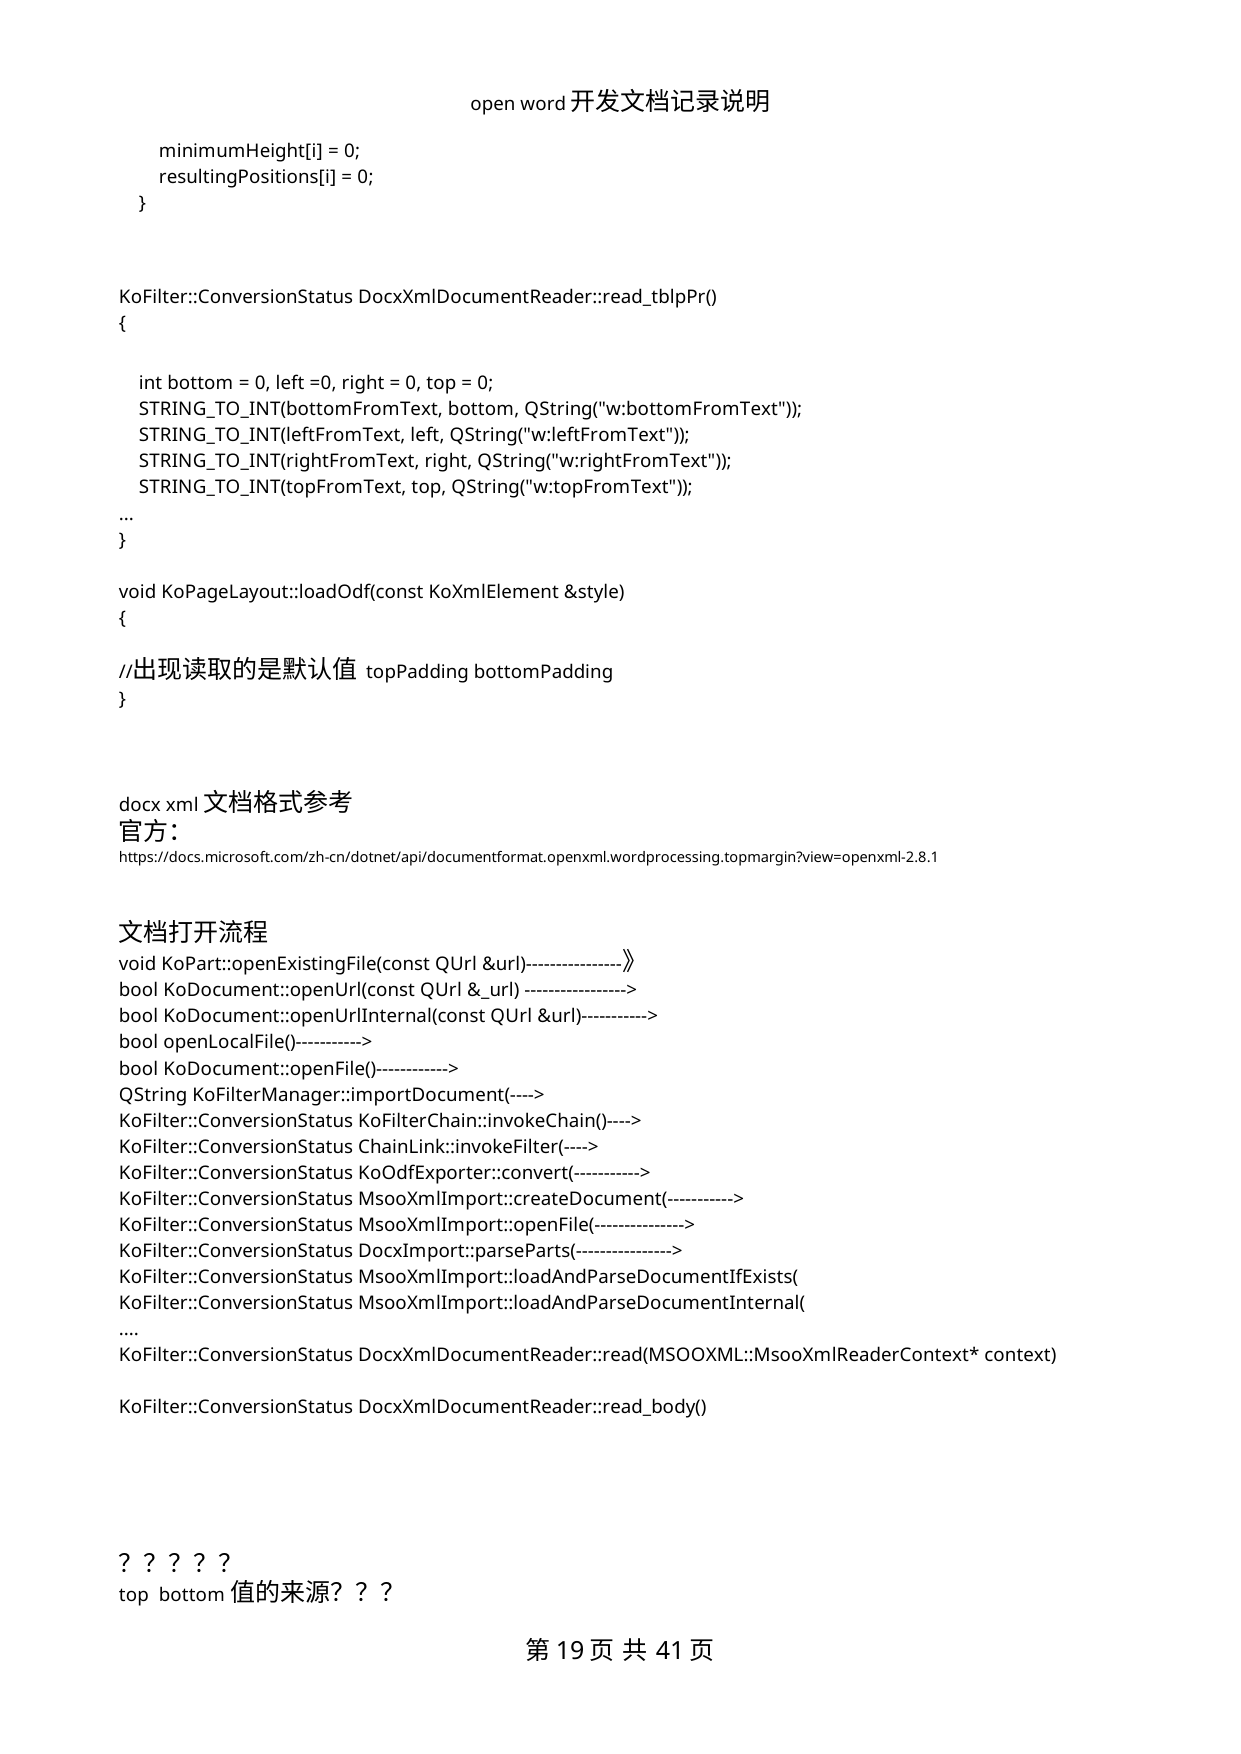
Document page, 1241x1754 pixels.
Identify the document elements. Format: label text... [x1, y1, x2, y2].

text { [119, 309, 1121, 335]
text //出现读取的是默认值 topPadding bottomPadding [119, 656, 1121, 685]
text KoFilter::ConversionStatus MsooXmlImport::openFile(---------------> [119, 1211, 1121, 1237]
text void KoPageLayout::loadOdf(const KoXmlElement &style) [119, 578, 1121, 604]
text KoFilter::ConversionStatus DocxImport::parseParts(----------------> [119, 1237, 1121, 1263]
text void KoPart::openExistingFile(const QUrl &url)----------------》 [119, 947, 1121, 976]
text 官方： [119, 818, 1121, 847]
text QString KoFilterManager::importDocument(----> [119, 1080, 1121, 1106]
text KoFilter::ConversionStatus KoFilterChain::invokeChain()----> [119, 1106, 1121, 1132]
text https://docs.microsoft.com/zh-cn/dotnet/api/documentformat.openxml.wordprocessing.topmargin?view=openxml-2.8.1 [119, 847, 1121, 866]
text bool KoDocument::openFile()------------> [119, 1054, 1121, 1080]
text ？？？？？ [119, 1549, 1121, 1578]
text } [119, 189, 1121, 215]
text KoFilter::ConversionStatus DocxXmlDocumentReader::read_body() [119, 1393, 1121, 1419]
text 文档打开流程 [119, 918, 1121, 947]
text ... [119, 499, 1121, 526]
text KoFilter::ConversionStatus KoOdfExporter::convert(-----------> [119, 1158, 1121, 1184]
text resultingPositions[i] = 0; [119, 163, 1121, 189]
text STRING_TO_INT(leftFromText, left, QString("w:leftFromText")); [119, 421, 1121, 447]
text STRING_TO_INT(rightFromText, right, QString("w:rightFromText")); [119, 447, 1121, 473]
text KoFilter::ConversionStatus MsooXmlImport::createDocument(-----------> [119, 1184, 1121, 1211]
text STRING_TO_INT(bottomFromText, bottom, QString("w:bottomFromText")); [119, 395, 1121, 421]
text KoFilter::ConversionStatus DocxXmlDocumentReader::read_tblpPr() [119, 283, 1121, 309]
text top bottom 值的来源？？？ [119, 1578, 1121, 1607]
text bool KoDocument::openUrl(const QUrl &_url) -----------------> [119, 976, 1121, 1002]
text minimumHeight[i] = 0; [119, 137, 1121, 163]
text bool KoDocument::openUrlInternal(const QUrl &url)-----------> [119, 1002, 1121, 1028]
text .... [119, 1315, 1121, 1341]
text bool openLocalFile()-----------> [119, 1028, 1121, 1054]
text KoFilter::ConversionStatus MsooXmlImport::loadAndParseDocumentInternal( [119, 1289, 1121, 1315]
text } [119, 685, 1121, 711]
text KoFilter::ConversionStatus ChainLink::invokeFilter(----> [119, 1132, 1121, 1158]
text KoFilter::ConversionStatus DocxXmlDocumentReader::read(MSOOXML::MsooXmlReaderContext* context) [119, 1341, 1121, 1367]
text { [119, 604, 1121, 630]
text docx xml 文档格式参考 [119, 789, 1121, 818]
text } [119, 526, 1121, 552]
text KoFilter::ConversionStatus MsooXmlImport::loadAndParseDocumentIfExists( [119, 1263, 1121, 1289]
text STRING_TO_INT(topFromText, top, QString("w:topFromText")); [119, 473, 1121, 499]
text int bottom = 0, left =0, right = 0, top = 0; [119, 369, 1121, 395]
